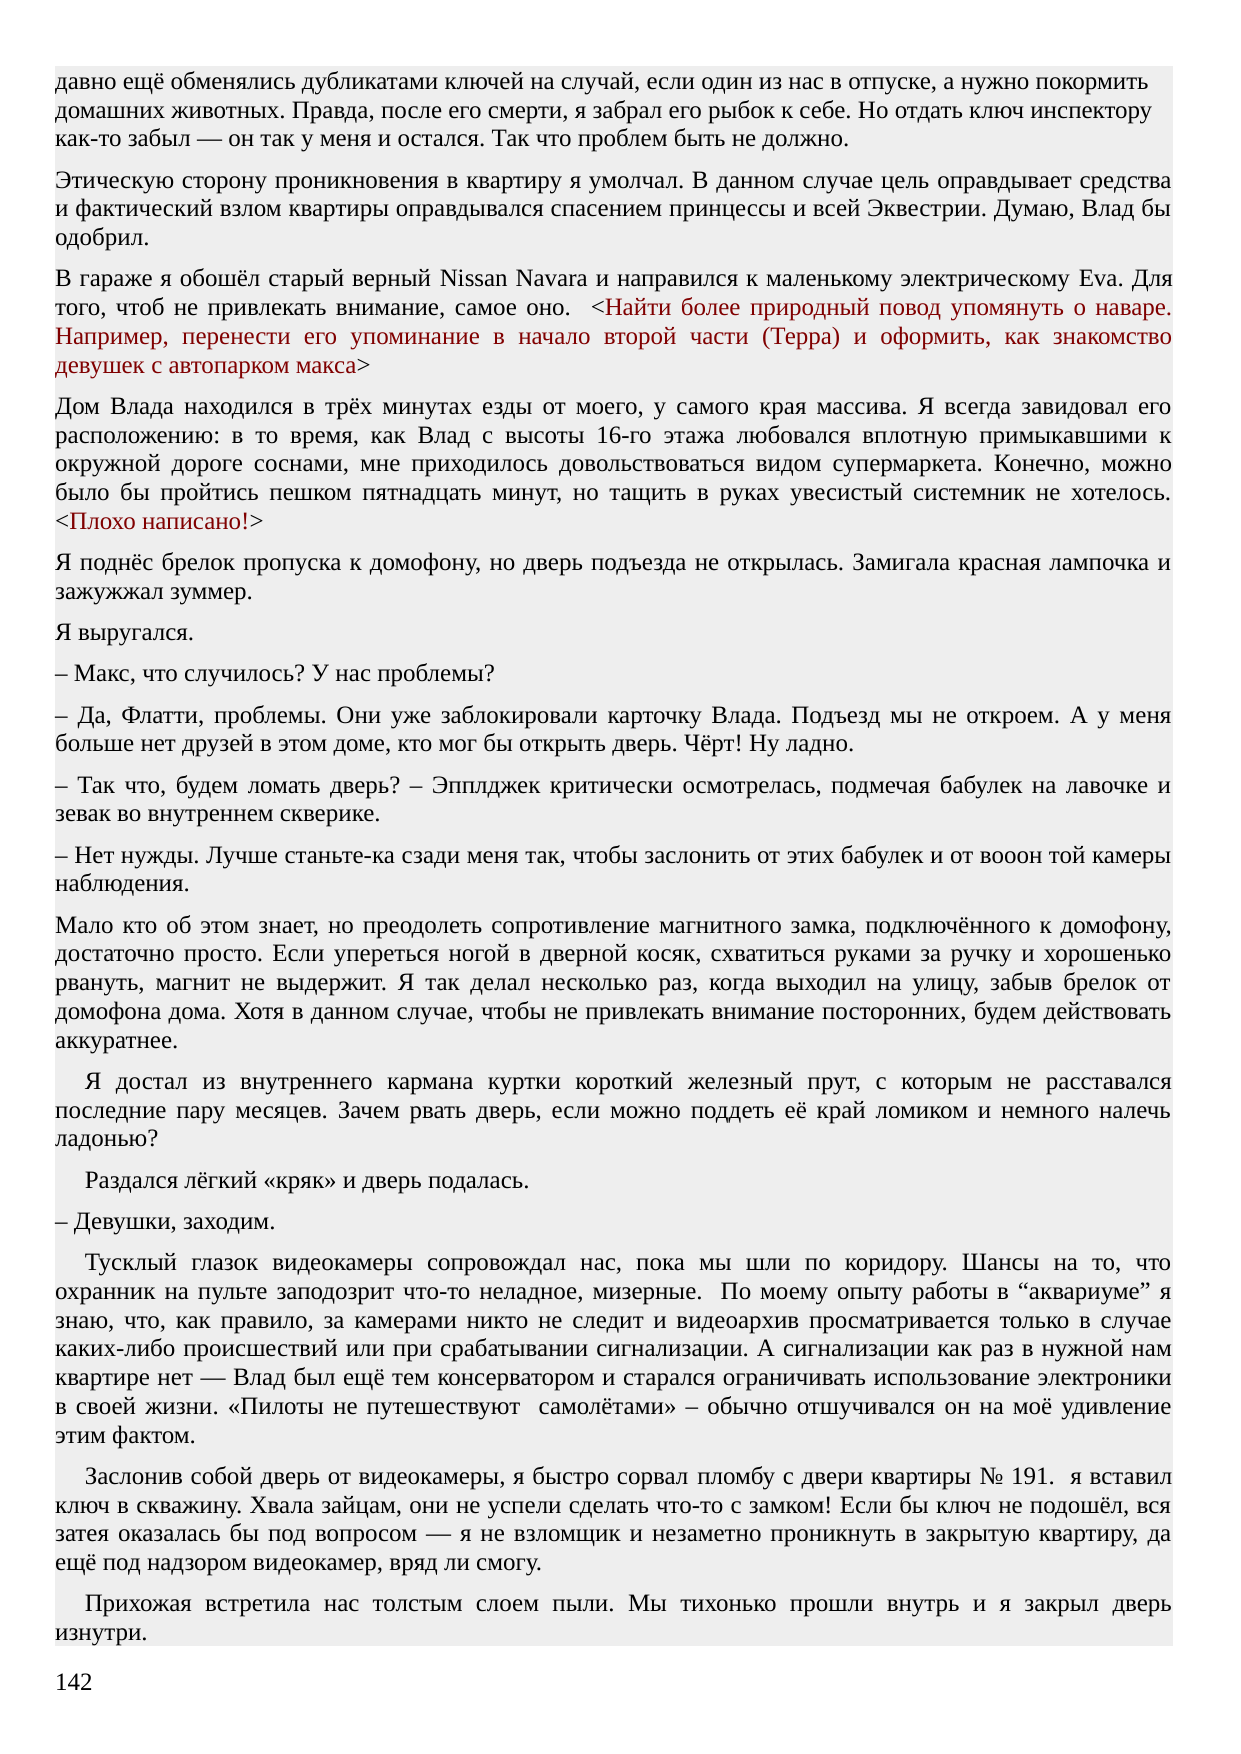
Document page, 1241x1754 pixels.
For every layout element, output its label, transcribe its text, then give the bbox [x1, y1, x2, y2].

text давно ещё обменялись дубликатами ключей на случай, если один из нас в отпуске, а нужно покормить домашних животных. Правда, после его смерти, я забрал его рыбок к себе. Но отдать ключ инспектору как-то забыл — он так у меня и остался. Так что проблем быть не должно. [55, 66, 1173, 152]
text Дом Влада находился в трёх минутах езды от моего, у самого края массива. Я всегда завидовал его расположению: в то время, как Влад с высоты 16-го этажа любовался вплотную примыкавшими к окружной дороге соснами, мне приходилось довольствоваться видом супермаркета. Конечно, можно было бы пройтись пешком пятнадцать минут, но тащить в руках увесистый системник не хотелось. <Плохо написано!> [55, 391, 1173, 535]
list Мало кто об этом знает, но преодолеть сопротивление магнитного замка, подключённого к домофону, достаточно просто. Если упереться ногой в дверной косяк, схватиться руками за ручку и хорошенько рвануть, магнит не выдержит. Я так делал несколько раз, когда выходил на улицу, забыв брелок от домофона дома. Хотя в данном случае, чтобы не привлекать внимание посторонних, будем действовать аккуратнее. [55, 910, 1173, 1053]
text – Так что, будем ломать дверь? – Эпплджек критически осмотрелась, подмечая бабулек на лавочке и зевак во внутреннем скверике. [55, 770, 1173, 827]
text – Да, Флатти, проблемы. Они уже заблокировали карточку Влада. Подъезд мы не откроем. А у меня больше нет друзей в этом доме, кто мог бы открыть дверь. Чёрт! Ну ладно. [55, 700, 1173, 757]
text – Нет нужды. Лучше станьте-ка сзади меня так, чтобы заслонить от этих бабулек и от вооон той камеры наблюдения. [55, 840, 1173, 897]
text – Девушки, заходим. [55, 1206, 1173, 1235]
text Тусклый глазок видеокамеры сопровождал нас, пока мы шли по коридору. Шансы на то, что охранник на пульте заподозрит что-то неладное, мизерные. По моему опыту работы в “аквариуме” я знаю, что, как правило, за камерами никто не следит и видеоархив просматривается только в случае каких-либо происшествий или при срабатывании сигнализации. А сигнализации как раз в нужной нам квартире нет — Влад был ещё тем консерватором и старался ограничивать использование электроники в своей жизни. «Пилоты не путешествуют самолётами» – обычно отшучивался он на моё удивление этим фактом. [55, 1247, 1173, 1448]
text Я достал из внутреннего кармана куртки короткий железный прут, с которым не расставался последние пару месяцев. Зачем рвать дверь, если можно поддеть её край ломиком и немного налечь ладонью? [55, 1066, 1173, 1152]
text В гараже я обошёл старый верный Nissan Navara и направился к маленькому электрическому Eva. Для того, чтоб не привлекать внимание, самое оно. <Найти более природный повод упомянуть о наваре. Например, перенести его упоминание в начало второй части (Терра) и оформить, как знакомство девушек с автопарком макса> [55, 263, 1173, 378]
text Я выругался. [55, 617, 1173, 646]
text Заслонив собой дверь от видеокамеры, я быстро сорвал пломбу с двери квартиры № 191. я вставил ключ в скважину. Хвала зайцам, они не успели сделать что-то с замком! Если бы ключ не подошёл, вся затея оказалась бы под вопросом — я не взломщик и незаметно проникнуть в закрытую квартиру, да ещё под надзором видеокамер, вряд ли смогу. [55, 1461, 1173, 1576]
text – Макс, что случилось? У нас проблемы? [55, 658, 1173, 687]
text Раздался лёгкий «кряк» и дверь подалась. [55, 1165, 1173, 1193]
text Я поднёс брелок пропуска к домофону, но дверь подъезда не открылась. Замигала красная лампочка и зажужжал зуммер. [55, 547, 1173, 605]
text Прихожая встретила нас толстым слоем пыли. Мы тихонько прошли внутрь и я закрыл дверь изнутри. [55, 1588, 1173, 1646]
text Этическую сторону проникновения в квартиру я умолчал. В данном случае цель оправдывает средства и фактический взлом квартиры оправдывался спасением принцессы и всей Эквестрии. Думаю, Влад бы одобрил. [55, 165, 1173, 251]
